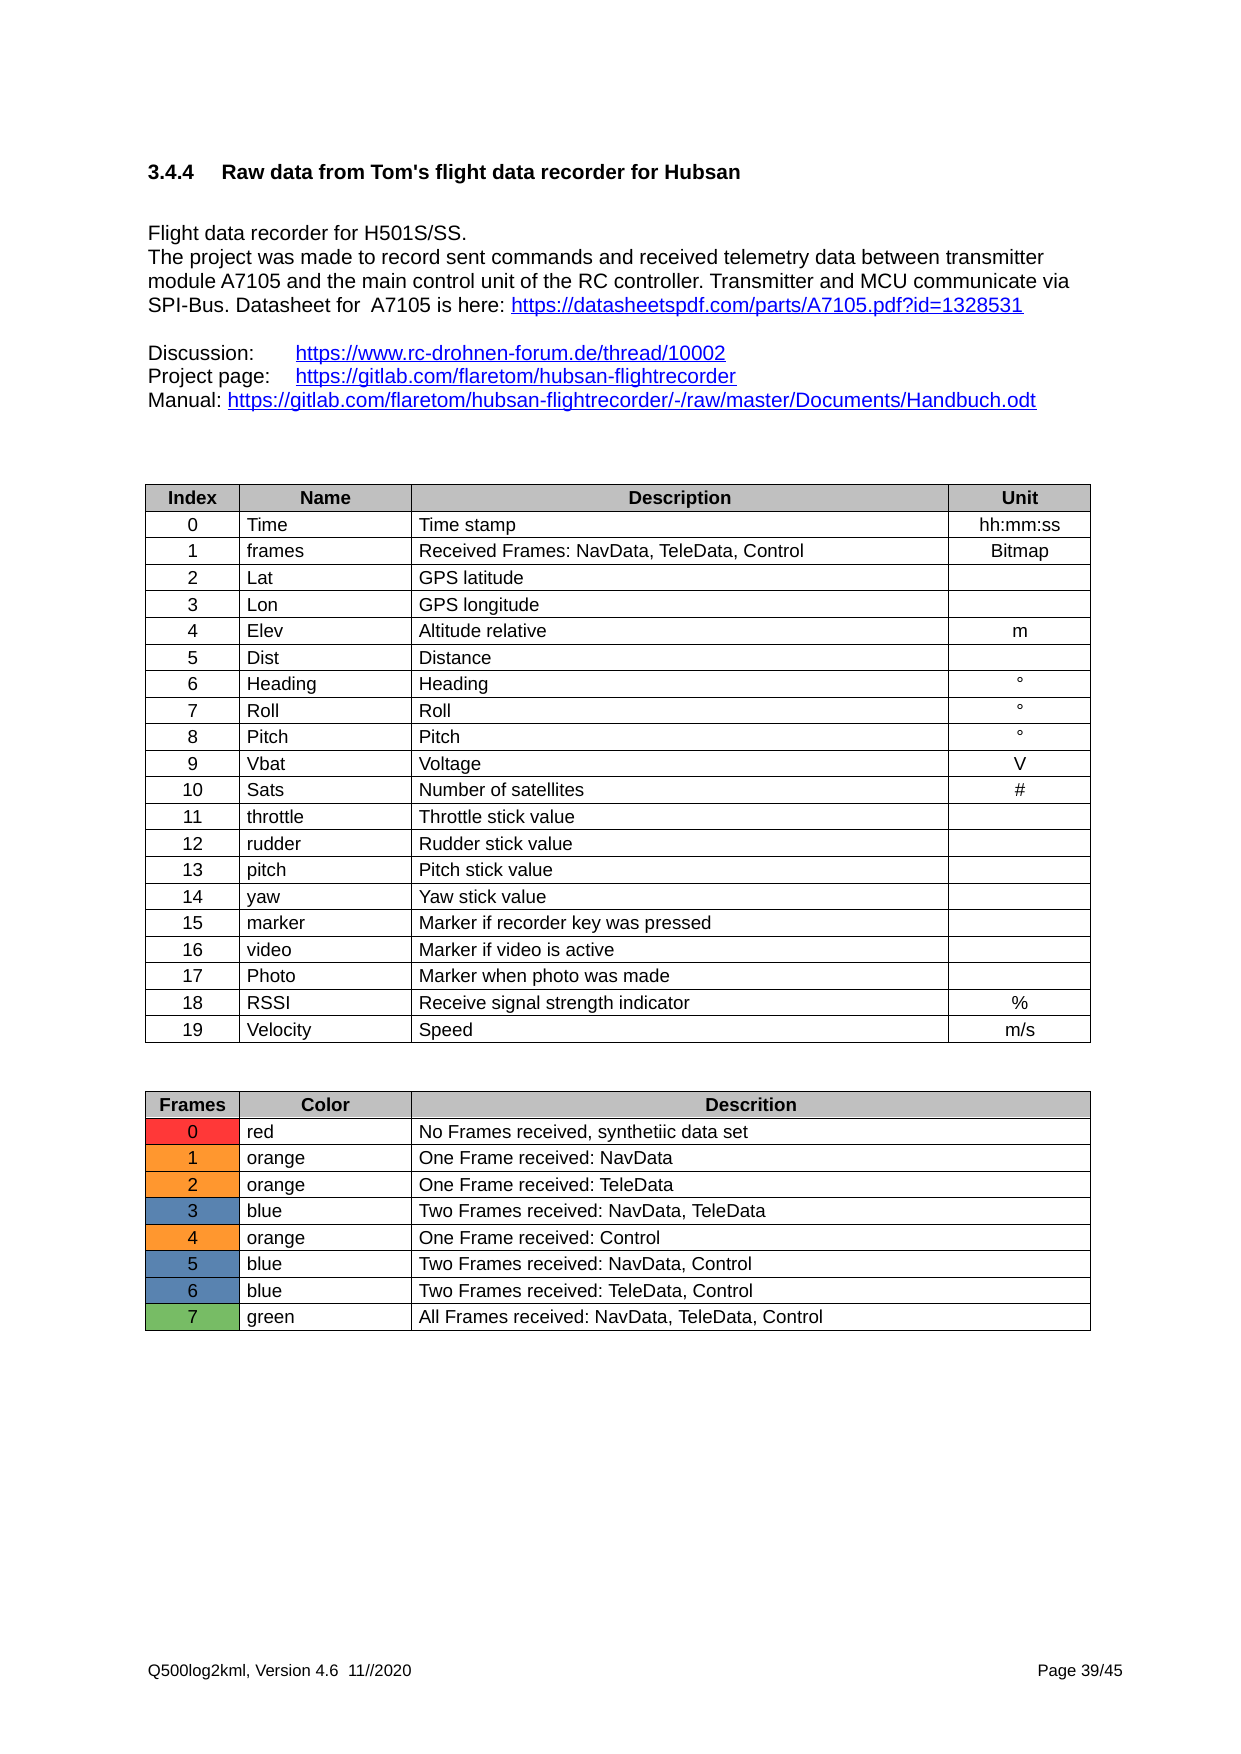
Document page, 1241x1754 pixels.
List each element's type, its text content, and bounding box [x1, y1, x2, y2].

table_cell Roll [240, 698, 411, 723]
table_cell 0 [146, 512, 239, 537]
table_cell GPS latitude [412, 565, 948, 590]
table_cell Throttle stick value [412, 804, 948, 829]
table_cell Speed [412, 1016, 948, 1042]
text The project was made to record sent commands and received telemetry data between transmitter module A7105 and the main control unit of the RC controller. Transmitter and MCU communicate via SPI-Bus. Datasheet for A7105 is here: https://datasheetspdf.com/parts/A7105.pdf?id=1328531 [148, 244, 1093, 316]
table_cell Elev [240, 618, 411, 643]
table_cell Heading [240, 671, 411, 697]
table_cell [949, 565, 1090, 590]
table_header Description [412, 485, 948, 511]
table_cell blue [240, 1198, 411, 1224]
table_cell Vbat [240, 751, 411, 776]
table_cell yaw [240, 884, 411, 909]
table_cell One Frame received: Control [412, 1225, 1090, 1250]
table_cell Two Frames received: NavData, Control [412, 1251, 1090, 1277]
table_cell marker [240, 910, 411, 936]
table_cell orange [240, 1225, 411, 1250]
table_cell 1 [146, 538, 239, 564]
table_cell Marker when photo was made [412, 963, 948, 989]
table_cell Time stamp [412, 512, 948, 537]
table_cell No Frames received, synthetiic data set [412, 1119, 1090, 1144]
table_cell GPS longitude [412, 591, 948, 617]
table_cell Receive signal strength indicator [412, 990, 948, 1015]
table_cell [949, 884, 1090, 909]
table_cell % [949, 990, 1090, 1015]
table_cell [949, 857, 1090, 882]
table_cell [949, 937, 1090, 962]
table_cell 6 [146, 1278, 239, 1303]
table_cell 6 [146, 671, 239, 697]
table_cell frames [240, 538, 411, 564]
table_header Descrition [412, 1092, 1090, 1117]
table_cell [949, 804, 1090, 829]
table_cell Time [240, 512, 411, 537]
table_cell blue [240, 1251, 411, 1277]
table_cell 3 [146, 1198, 239, 1224]
table_cell m [949, 618, 1090, 643]
table_cell V [949, 751, 1090, 776]
table_cell video [240, 937, 411, 962]
table_cell hh:mm:ss [949, 512, 1090, 537]
table_cell 7 [146, 698, 239, 723]
table_cell Rudder stick value [412, 830, 948, 856]
table_cell Photo [240, 963, 411, 989]
table_cell Sats [240, 777, 411, 803]
table_cell [949, 830, 1090, 856]
table_cell Two Frames received: NavData, TeleData [412, 1198, 1090, 1224]
table_cell Lat [240, 565, 411, 590]
table_cell orange [240, 1145, 411, 1171]
subtitle Raw data from Tom's flight data recorder for Hubsan [148, 160, 1093, 184]
table_cell 2 [146, 1172, 239, 1197]
table_cell 0 [146, 1119, 239, 1144]
table_cell red [240, 1119, 411, 1144]
table_cell throttle [240, 804, 411, 829]
table_cell RSSI [240, 990, 411, 1015]
table_cell 2 [146, 565, 239, 590]
table_cell 16 [146, 937, 239, 962]
text Manual: https://gitlab.com/flaretom/hubsan-flightrecorder/-/raw/master/Documents/Handbuch.odt [148, 388, 1093, 412]
table_cell 10 [146, 777, 239, 803]
table_cell ° [949, 698, 1090, 723]
table_cell 4 [146, 618, 239, 643]
text Project page: https://gitlab.com/flaretom/hubsan-flightrecorder [148, 364, 1093, 388]
table_header Name [240, 485, 411, 511]
table_cell Voltage [412, 751, 948, 776]
table_cell 8 [146, 724, 239, 750]
table_cell 3 [146, 591, 239, 617]
table_header Color [240, 1092, 411, 1117]
table_cell 5 [146, 1251, 239, 1277]
table_cell 12 [146, 830, 239, 856]
table_cell [949, 963, 1090, 989]
table_cell [949, 910, 1090, 936]
table_cell One Frame received: TeleData [412, 1172, 1090, 1197]
table_cell 4 [146, 1225, 239, 1250]
table_cell # [949, 777, 1090, 803]
table_cell Pitch [412, 724, 948, 750]
table_cell rudder [240, 830, 411, 856]
table_cell Velocity [240, 1016, 411, 1042]
table_cell Marker if recorder key was pressed [412, 910, 948, 936]
table_cell Number of satellites [412, 777, 948, 803]
table_header Frames [146, 1092, 239, 1117]
table_cell 11 [146, 804, 239, 829]
table_cell Bitmap [949, 538, 1090, 564]
table_cell Roll [412, 698, 948, 723]
table_cell [949, 645, 1090, 670]
table_cell 5 [146, 645, 239, 670]
table_cell orange [240, 1172, 411, 1197]
table_cell 14 [146, 884, 239, 909]
table_cell ° [949, 724, 1090, 750]
table_cell Marker if video is active [412, 937, 948, 962]
table_cell green [240, 1304, 411, 1330]
table_cell 17 [146, 963, 239, 989]
table_cell pitch [240, 857, 411, 882]
text Flight data recorder for H501S/SS. [148, 221, 1093, 244]
table_cell Two Frames received: TeleData, Control [412, 1278, 1090, 1303]
text Discussion: https://www.rc-drohnen-forum.de/thread/10002 [148, 340, 1093, 364]
table_cell Dist [240, 645, 411, 670]
table_cell Lon [240, 591, 411, 617]
table_cell 19 [146, 1016, 239, 1042]
table_cell blue [240, 1278, 411, 1303]
table_cell Pitch stick value [412, 857, 948, 882]
table_cell One Frame received: NavData [412, 1145, 1090, 1171]
table_cell Yaw stick value [412, 884, 948, 909]
table_cell 7 [146, 1304, 239, 1330]
table_cell Received Frames: NavData, TeleData, Control [412, 538, 948, 564]
table_cell Heading [412, 671, 948, 697]
table_header Index [146, 485, 239, 511]
table_cell 1 [146, 1145, 239, 1171]
table_header Unit [949, 485, 1090, 511]
table_cell 9 [146, 751, 239, 776]
table_cell All Frames received: NavData, TeleData, Control [412, 1304, 1090, 1330]
table_cell [949, 591, 1090, 617]
table_cell Distance [412, 645, 948, 670]
table_cell 15 [146, 910, 239, 936]
table_cell m/s [949, 1016, 1090, 1042]
table_cell ° [949, 671, 1090, 697]
table_cell 18 [146, 990, 239, 1015]
table_cell Altitude relative [412, 618, 948, 643]
table_cell 13 [146, 857, 239, 882]
table_cell Pitch [240, 724, 411, 750]
